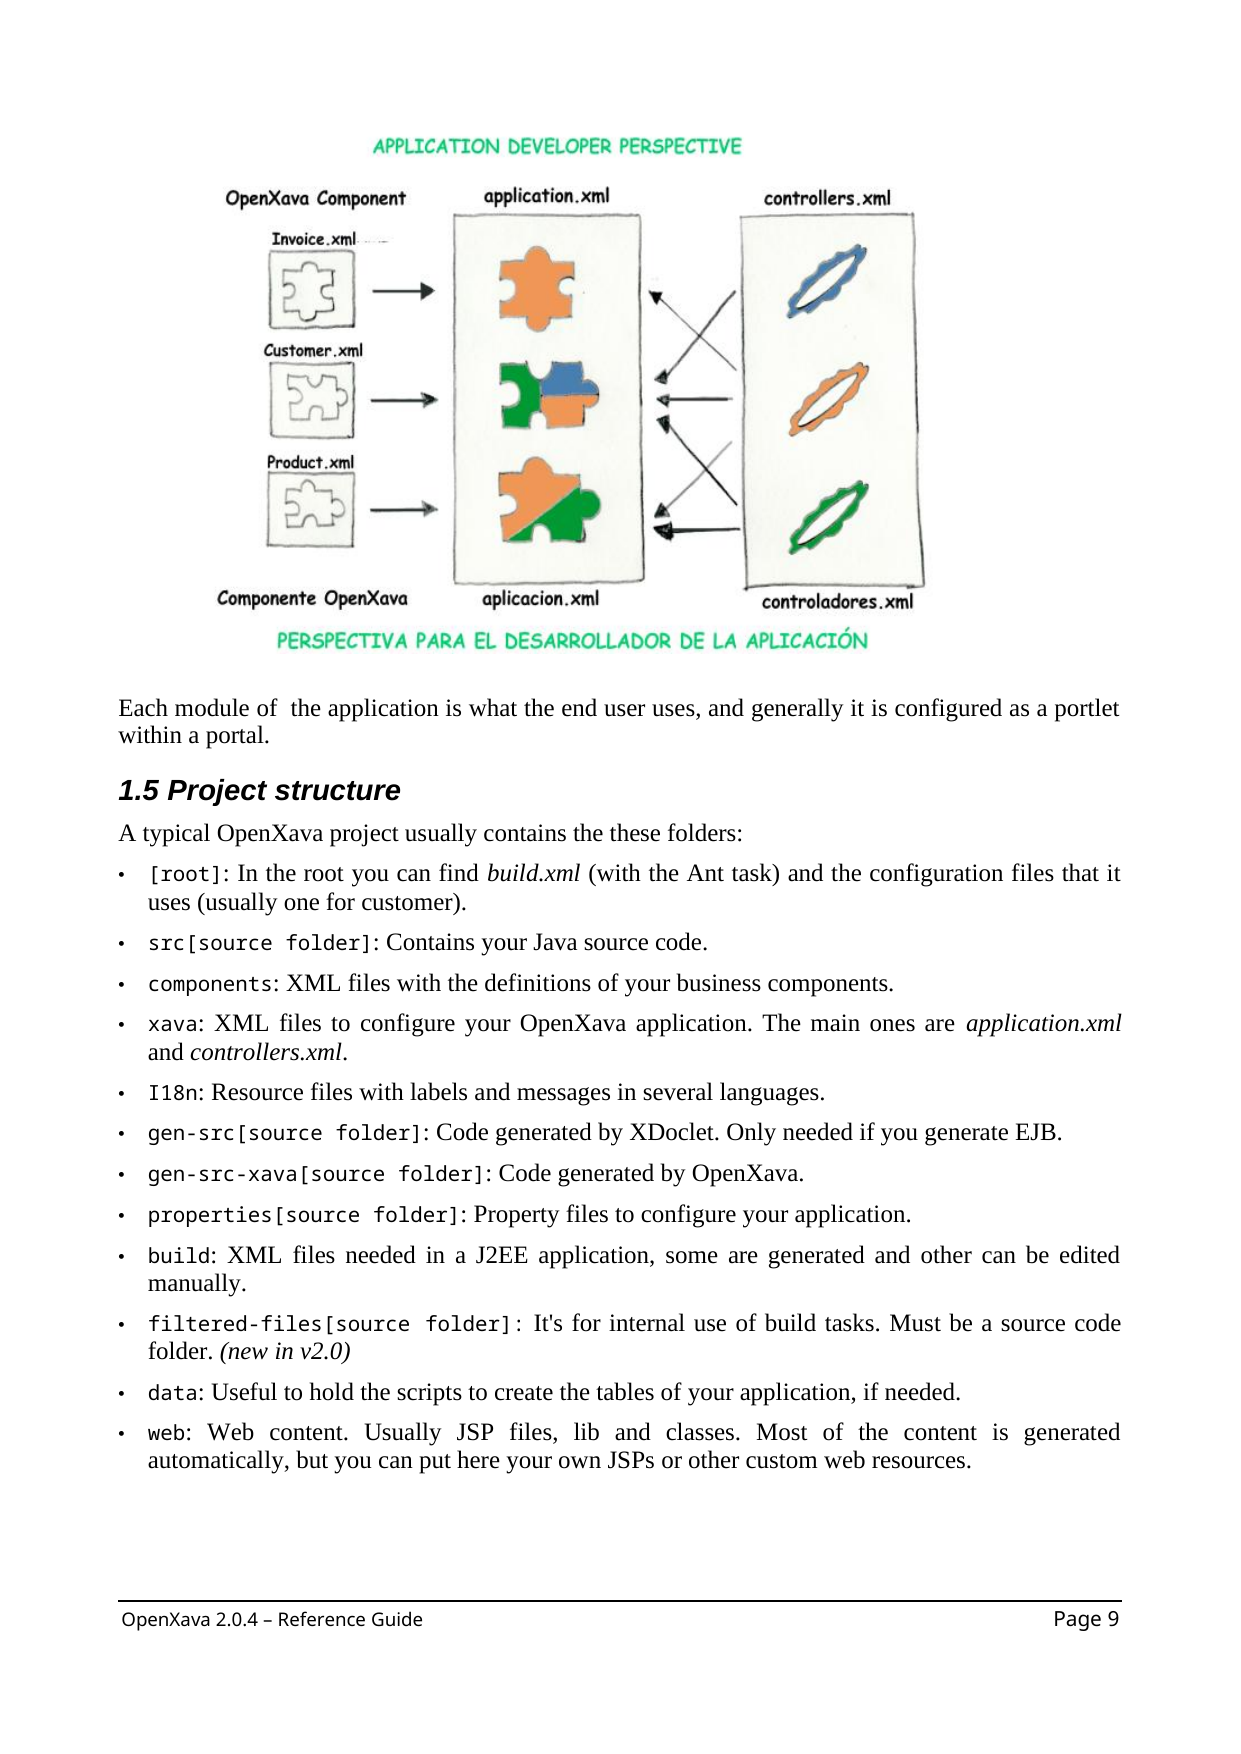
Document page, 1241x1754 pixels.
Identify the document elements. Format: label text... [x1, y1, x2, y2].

text Each module of the application is what the end user uses, and generally it is configured as a portlet within a portal. [118, 694, 1122, 749]
text A typical OpenXava project usually contains the these folders: [118, 819, 1122, 847]
list web: Web content. Usually JSP files, lib and classes. Most of the content is generated automatically, but you can put here your own JSPs or other custom web resources. [118, 1418, 1122, 1474]
list properties[source folder]: Property files to configure your application. [118, 1200, 1122, 1228]
list filtered-files[source folder]: It's for internal use of build tasks. Must be a source code folder. (new in v2.0) [118, 1309, 1122, 1365]
picture [205, 118, 991, 654]
list xava: XML files to configure your OpenXava application. The main ones are application.xml and controllers.xml. [118, 1009, 1122, 1065]
list gen-src[source folder]: Code generated by XDoclet. Only needed if you generate EJB. [118, 1118, 1122, 1147]
list build: XML files needed in a J2EE application, some are generated and other can be edited manually. [118, 1241, 1122, 1297]
list data: Useful to hold the scripts to create the tables of your application, if needed. [118, 1378, 1122, 1406]
list src[source folder]: Contains your Java source code. [118, 928, 1122, 956]
list [root]: In the root you can find build.xml (with the Ant task) and the configuration files that it uses (usually one for customer). [118, 859, 1122, 915]
subtitle Project structure [118, 774, 1122, 807]
list gen-src-xava[source folder]: Code generated by OpenXava. [118, 1159, 1122, 1187]
list I18n: Resource files with labels and messages in several languages. [118, 1078, 1122, 1106]
list components: XML files with the definitions of your business components. [118, 969, 1122, 997]
